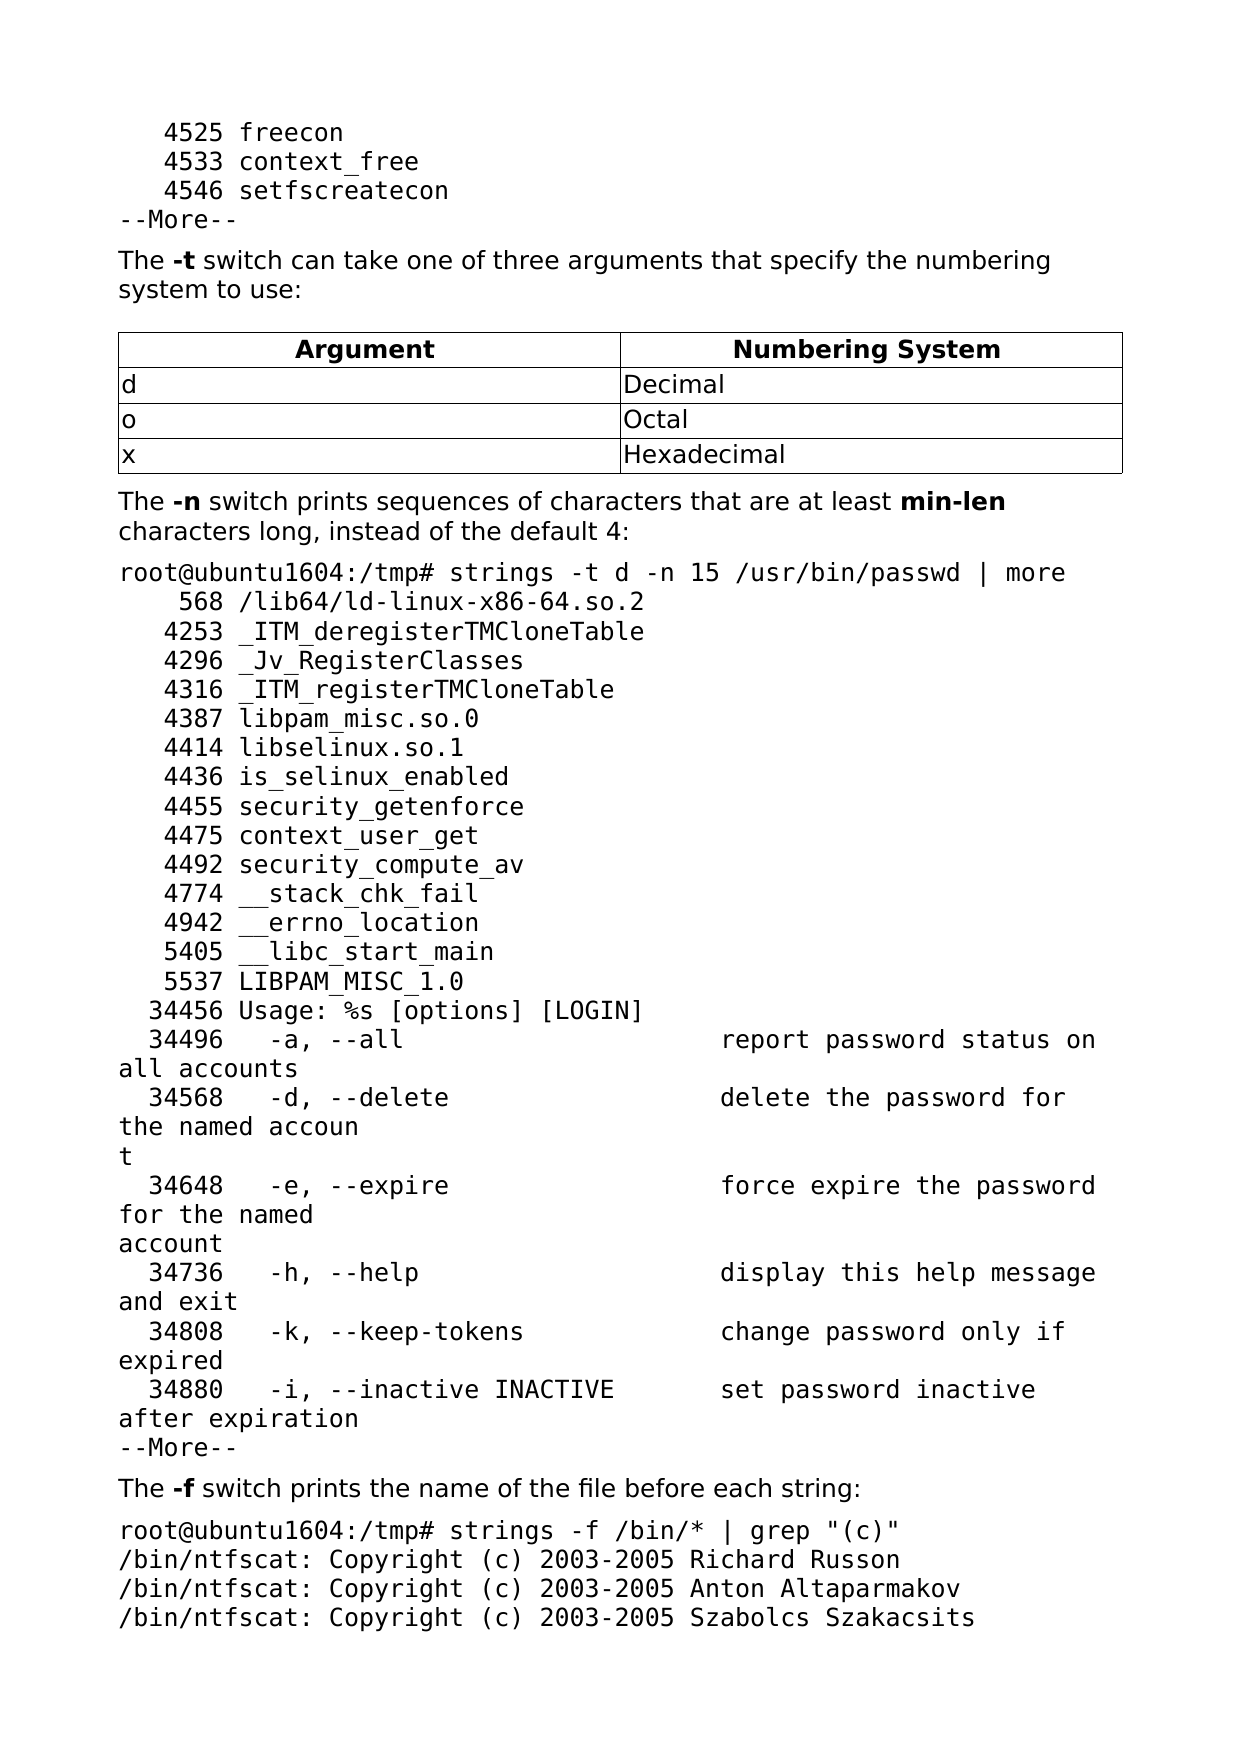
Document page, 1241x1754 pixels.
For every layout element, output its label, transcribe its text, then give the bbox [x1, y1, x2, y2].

text root@ubuntu1604:/tmp# strings -f /bin/* | grep "(c)" /bin/ntfscat: Copyright (c) 2003-2005 Richard Russon /bin/ntfscat: Copyright (c) 2003-2005 Anton Altaparmakov /bin/ntfscat: Copyright (c) 2003-2005 Szabolcs Szakacsits [118, 1516, 1122, 1633]
table_cell x [119, 439, 620, 473]
text The -n switch prints sequences of characters that are at least min-len characters long, instead of the default 4: [118, 487, 1122, 546]
table_cell o [119, 404, 620, 437]
table_header Argument [119, 333, 620, 367]
table_cell Hexadecimal [621, 439, 1122, 473]
table_header Numbering System [621, 333, 1122, 367]
text The -t switch can take one of three arguments that specify the numbering system to use: [118, 247, 1122, 305]
table_cell d [119, 368, 620, 402]
table_cell Octal [621, 404, 1122, 437]
table_cell Decimal [621, 368, 1122, 402]
text root@ubuntu1604:/tmp# strings -t d -n 15 /usr/bin/passwd | more 568 /lib64/ld-linux-x86-64.so.2 4253 _ITM_deregisterTMCloneTable 4296 _Jv_RegisterClasses 4316 _ITM_registerTMCloneTable 4387 libpam_misc.so.0 4414 libselinux.so.1 4436 is_selinux_enabled 4455 security_getenforce 4475 context_user_get 4492 security_compute_av 4774 __stack_chk_fail 4942 __errno_location 5405 __libc_start_main 5537 LIBPAM_MISC_1.0 34456 Usage: %s [options] [LOGIN] 34496 -a, --all report password status on all accounts 34568 -d, --delete delete the password for the named accoun t 34648 -e, --expire force expire the password for the named account 34736 -h, --help display this help message and exit 34808 -k, --keep-tokens change password only if expired 34880 -i, --inactive INACTIVE set password inactive after expiration --More-- [118, 558, 1122, 1462]
text The -f switch prints the name of the file before each string: [118, 1474, 1122, 1503]
text 4525 freecon 4533 context_free 4546 setfscreatecon --More-- [118, 118, 1122, 235]
